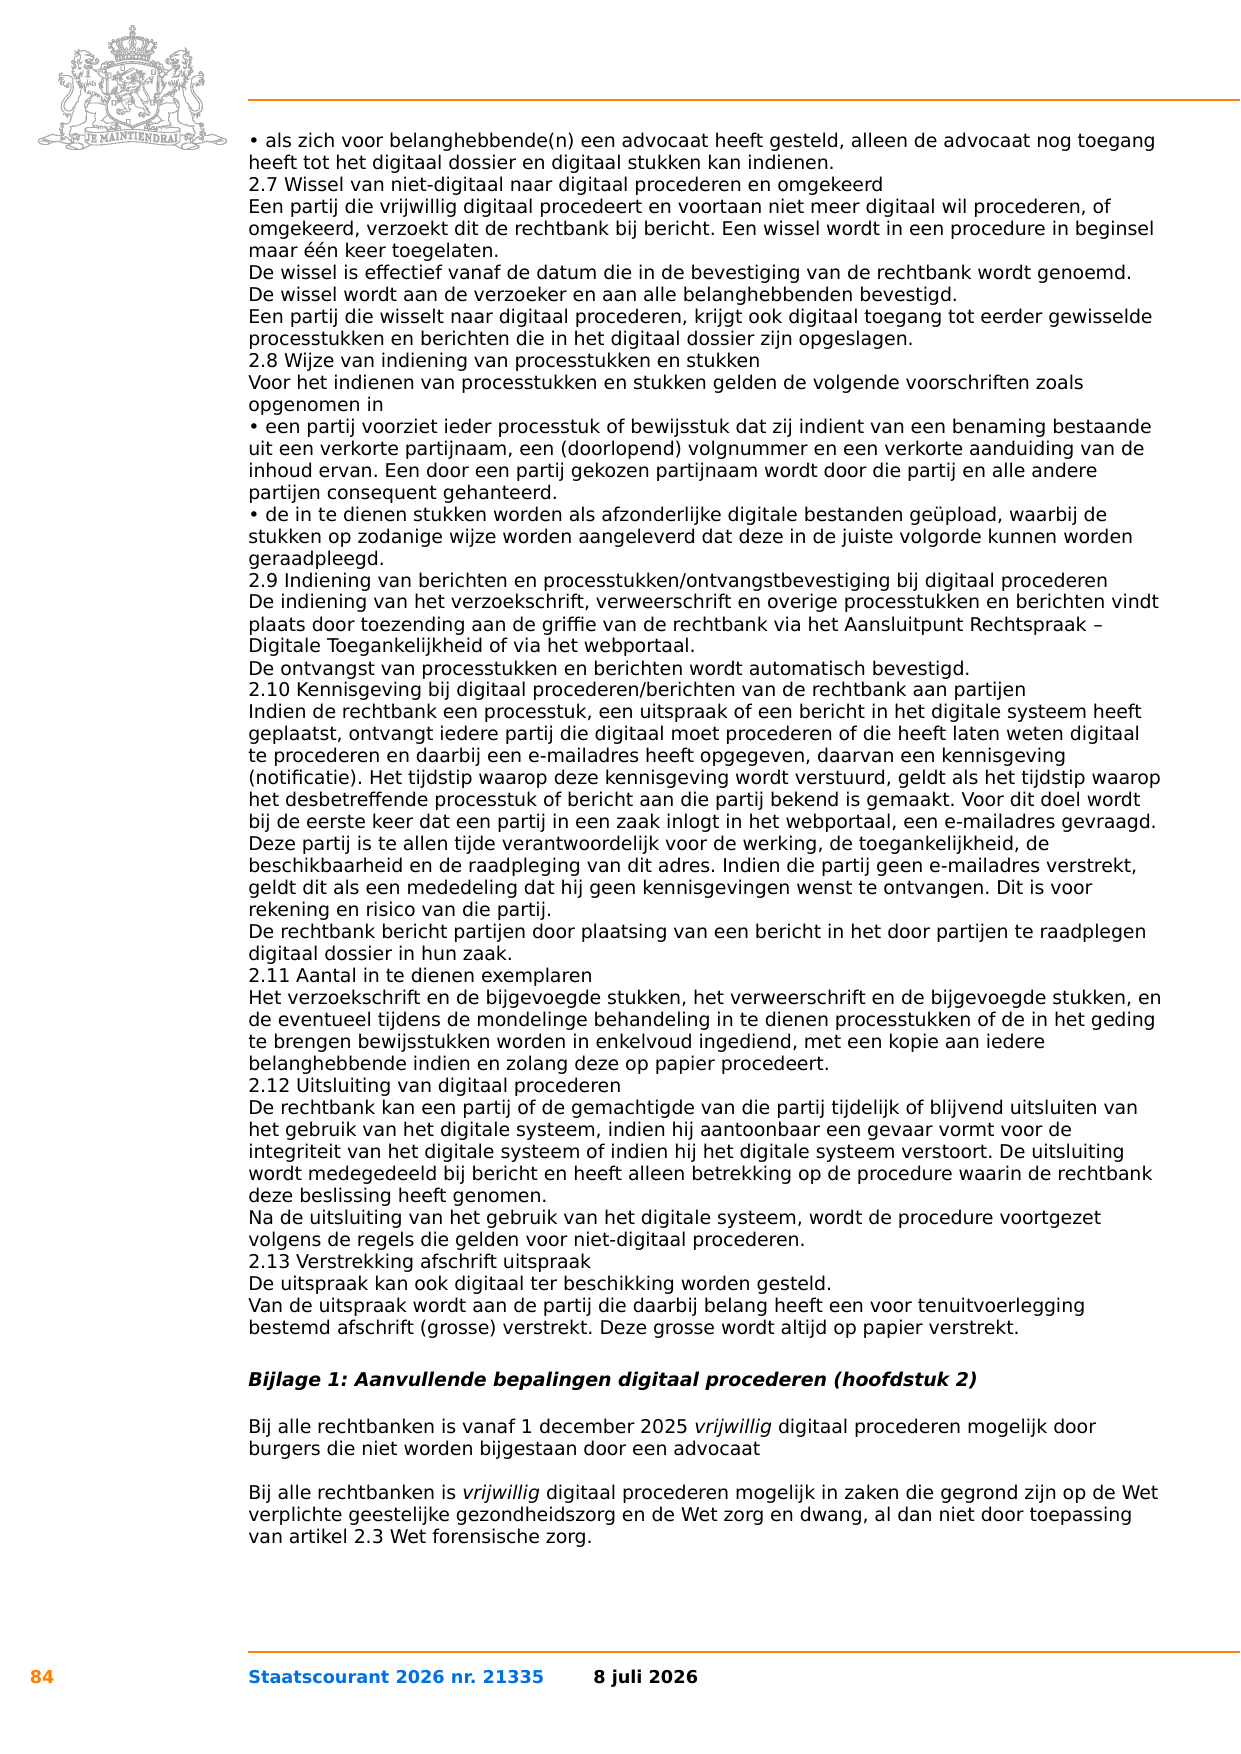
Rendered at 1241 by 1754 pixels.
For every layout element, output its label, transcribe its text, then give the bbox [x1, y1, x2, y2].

text 2.8 Wijze van indiening van processtukken en stukken [248, 350, 1163, 372]
text De ontvangst van processtukken en berichten wordt automatisch bevestigd. [248, 657, 1163, 679]
text 2.7 Wissel van niet-digitaal naar digitaal procederen en omgekeerd [248, 174, 1163, 196]
text 2.13 Verstrekking afschrift uitspraak [248, 1251, 1163, 1273]
text 2.11 Aantal in te dienen exemplaren [248, 965, 1163, 987]
text De indiening van het verzoekschrift, verweerschrift en overige processtukken en berichten vindt plaats door toezending aan de griffie van de rechtbank via het Aansluitpunt Rechtspraak – Digitale Toegankelijkheid of via het webportaal. [248, 591, 1163, 657]
text De uitspraak kan ook digitaal ter beschikking worden gesteld. [248, 1273, 1163, 1295]
text Het verzoekschrift en de bijgevoegde stukken, het verweerschrift en de bijgevoegde stukken, en de eventueel tijdens de mondelinge behandeling in te dienen processtukken of de in het geding te brengen bewijsstukken worden in enkelvoud ingediend, met een kopie aan iedere belanghebbende indien en zolang deze op papier procedeert. [248, 987, 1163, 1075]
text Een partij die wisselt naar digitaal procederen, krijgt ook digitaal toegang tot eerder gewisselde processtukken en berichten die in het digitaal dossier zijn opgeslagen. [248, 306, 1163, 350]
text • een partij voorziet ieder processtuk of bewijsstuk dat zij indient van een benaming bestaande uit een verkorte partijnaam, een (doorlopend) volgnummer en een verkorte aanduiding van de inhoud ervan. Een door een partij gekozen partijnaam wordt door die partij en alle andere partijen consequent gehanteerd. [248, 416, 1163, 503]
text Bij alle rechtbanken is vrijwillig digitaal procederen mogelijk in zaken die gegrond zijn op de Wet verplichte geestelijke gezondheidszorg en de Wet zorg en dwang, al dan niet door toepassing van artikel 2.3 Wet forensische zorg. [248, 1482, 1163, 1547]
text De rechtbank bericht partijen door plaatsing van een bericht in het door partijen te raadplegen digitaal dossier in hun zaak. [248, 921, 1163, 965]
text • de in te dienen stukken worden als afzonderlijke digitale bestanden geüpload, waarbij de stukken op zodanige wijze worden aangeleverd dat deze in de juiste volgorde kunnen worden geraadpleegd. [248, 503, 1163, 569]
text Een partij die vrijwillig digitaal procedeert en voortaan niet meer digitaal wil procederen, of omgekeerd, verzoekt dit de rechtbank bij bericht. Een wissel wordt in een procedure in beginsel maar één keer toegelaten. [248, 196, 1163, 262]
text 2.9 Indiening van berichten en processtukken/ontvangstbevestiging bij digitaal procederen [248, 569, 1163, 591]
text Na de uitsluiting van het gebruik van het digitale systeem, wordt de procedure voortgezet volgens de regels die gelden voor niet-digitaal procederen. [248, 1207, 1163, 1251]
text De rechtbank kan een partij of de gemachtigde van die partij tijdelijk of blijvend uitsluiten van het gebruik van het digitale systeem, indien hij aantoonbaar een gevaar vormt voor de integriteit van het digitale systeem of indien hij het digitale systeem verstoort. De uitsluiting wordt medegedeeld bij bericht en heeft alleen betrekking op de procedure waarin de rechtbank deze beslissing heeft genomen. [248, 1097, 1163, 1207]
text 2.10 Kennisgeving bij digitaal procederen/berichten van de rechtbank aan partijen [248, 679, 1163, 701]
text Bij alle rechtbanken is vanaf 1 december 2025 vrijwillig digitaal procederen mogelijk door burgers die niet worden bijgestaan door een advocaat [248, 1416, 1163, 1460]
text Indien de rechtbank een processtuk, een uitspraak of een bericht in het digitale systeem heeft geplaatst, ontvangt iedere partij die digitaal moet procederen of die heeft laten weten digitaal te procederen en daarbij een e-mailadres heeft opgegeven, daarvan een kennisgeving (notificatie). Het tijdstip waarop deze kennisgeving wordt verstuurd, geldt als het tijdstip waarop het desbetreffende processtuk of bericht aan die partij bekend is gemaakt. Voor dit doel wordt bij de eerste keer dat een partij in een zaak inlogt in het webportaal, een e-mailadres gevraagd. Deze partij is te allen tijde verantwoordelijk voor de werking, de toegankelijkheid, de beschikbaarheid en de raadpleging van dit adres. Indien die partij geen e-mailadres verstrekt, geldt dit als een mededeling dat hij geen kennisgevingen wenst te ontvangen. Dit is voor rekening en risico van die partij. [248, 701, 1163, 921]
text De wissel is effectief vanaf de datum die in de bevestiging van de rechtbank wordt genoemd. De wissel wordt aan de verzoeker en aan alle belanghebbenden bevestigd. [248, 262, 1163, 306]
text • als zich voor belanghebbende(n) een advocaat heeft gesteld, alleen de advocaat nog toegang heeft tot het digitaal dossier en digitaal stukken kan indienen. [248, 130, 1163, 174]
subtitle Bijlage 1: Aanvullende bepalingen digitaal procederen (hoofdstuk 2) [248, 1369, 1163, 1391]
text Van de uitspraak wordt aan de partij die daarbij belang heeft een voor tenuitvoerlegging bestemd afschrift (grosse) verstrekt. Deze grosse wordt altijd op papier verstrekt. [248, 1295, 1163, 1339]
text Voor het indienen van processtukken en stukken gelden de volgende voorschriften zoals opgenomen in [248, 372, 1163, 416]
text 2.12 Uitsluiting van digitaal procederen [248, 1075, 1163, 1097]
picture [38, 25, 227, 150]
